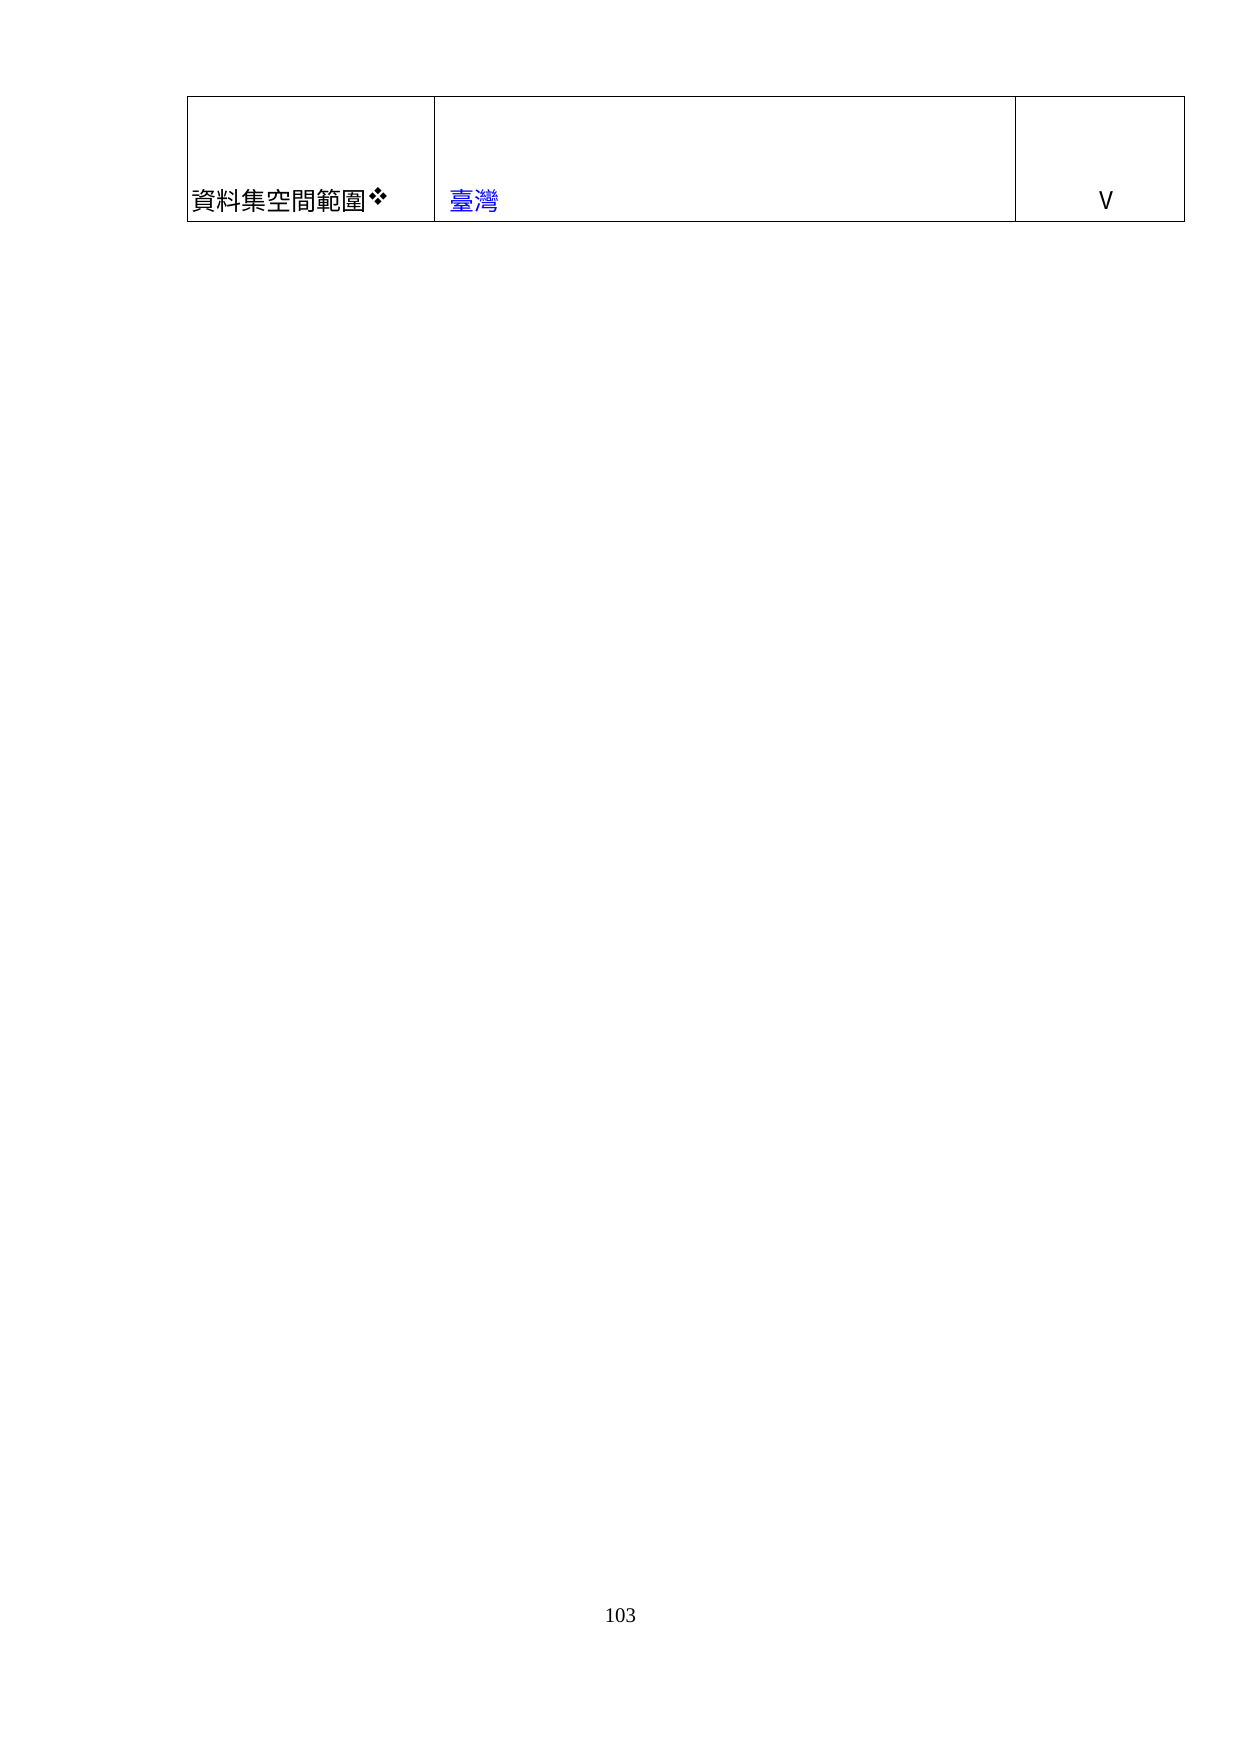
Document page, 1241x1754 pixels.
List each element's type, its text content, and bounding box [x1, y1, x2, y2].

table_cell V [1016, 97, 1184, 221]
table_cell 資料集空間範圍 [188, 97, 434, 221]
table_cell 臺灣 [435, 97, 1015, 221]
